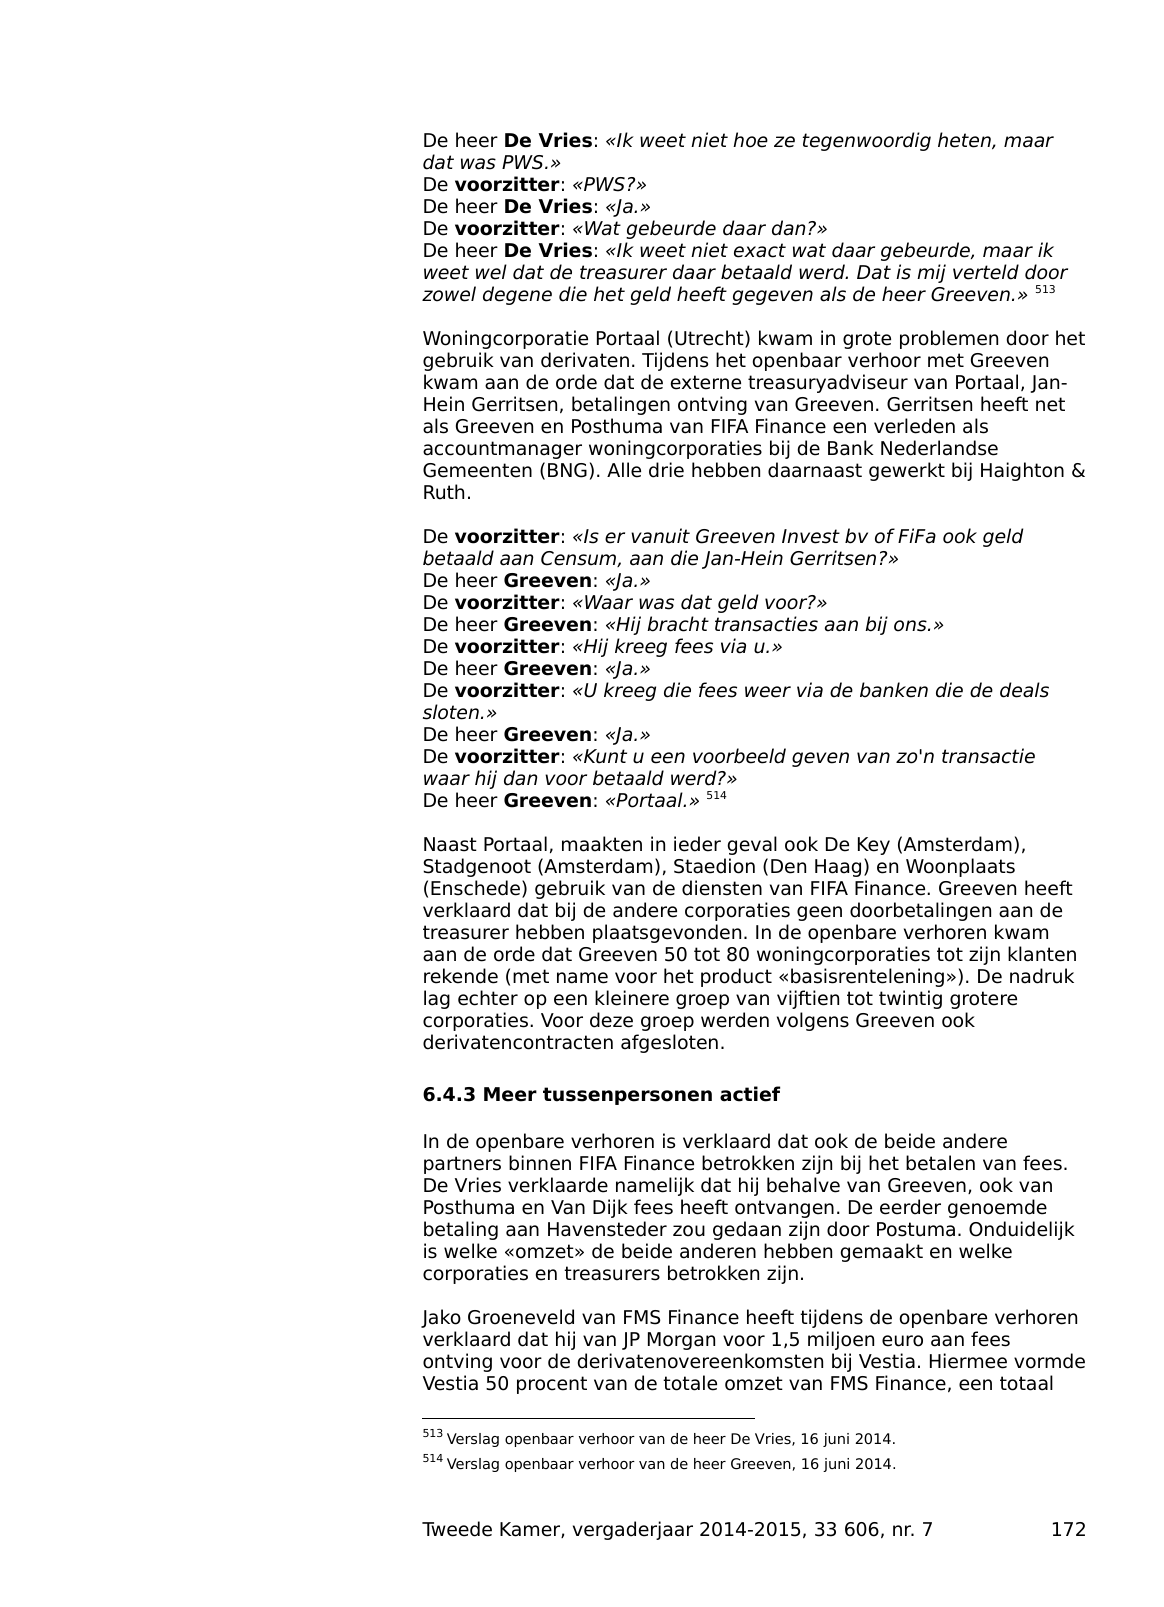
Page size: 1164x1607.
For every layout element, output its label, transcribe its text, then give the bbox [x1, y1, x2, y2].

text De voorzitter: «PWS?» [422, 174, 1087, 196]
text Jako Groeneveld van FMS Finance heeft tijdens de openbare verhoren verklaard dat hij van JP Morgan voor 1,5 miljoen euro aan fees ontving voor de derivatenovereenkomsten bij Vestia. Hiermee vormde Vestia 50 procent van de totale omzet van FMS Finance, een totaal [422, 1307, 1087, 1394]
text De voorzitter: «U kreeg die fees weer via de banken die de deals sloten.» [422, 680, 1087, 724]
text De heer Greeven: «Portaal.» [422, 790, 1087, 812]
text De heer Greeven: «Ja.» [422, 724, 1087, 746]
text De voorzitter: «Kunt u een voorbeeld geven van zo'n transactie waar hij dan voor betaald werd?» [422, 746, 1087, 790]
text De heer Greeven: «Ja.» [422, 570, 1087, 592]
text De heer De Vries: «Ja.» [422, 196, 1087, 218]
text In de openbare verhoren is verklaard dat ook de beide andere partners binnen FIFA Finance betrokken zijn bij het betalen van fees. De Vries verklaarde namelijk dat hij behalve van Greeven, ook van Posthuma en Van Dijk fees heeft ontvangen. De eerder genoemde betaling aan Havensteder zou gedaan zijn door Postuma. Onduidelijk is welke «omzet» de beide anderen hebben gemaakt en welke corporaties en treasurers betrokken zijn. [422, 1131, 1087, 1284]
text De voorzitter: «Waar was dat geld voor?» [422, 592, 1087, 614]
text De heer Greeven: «Hij bracht transacties aan bij ons.» [422, 614, 1087, 636]
text Naast Portaal, maakten in ieder geval ook De Key (Amsterdam), Stadgenoot (Amsterdam), Staedion (Den Haag) en Woonplaats (Enschede) gebruik van de diensten van FIFA Finance. Greeven heeft verklaard dat bij de andere corporaties geen doorbetalingen aan de treasurer hebben plaatsgevonden. In de openbare verhoren kwam aan de orde dat Greeven 50 tot 80 woningcorporaties tot zijn klanten rekende (met name voor het product «basisrentelening»). De nadruk lag echter op een kleinere groep van vijftien tot twintig grotere corporaties. Voor deze groep werden volgens Greeven ook derivatencontracten afgesloten. [422, 834, 1087, 1054]
text De heer Greeven: «Ja.» [422, 658, 1087, 680]
text Verslag openbaar verhoor van de heer Greeven, 16 juni 2014. [422, 1452, 1087, 1474]
subtitle 6.4.3 Meer tussenpersonen actief [422, 1084, 1087, 1106]
text De heer De Vries: «Ik weet niet exact wat daar gebeurde, maar ik weet wel dat de treasurer daar betaald werd. Dat is mij verteld door zowel degene die het geld heeft gegeven als de heer Greeven.» [422, 240, 1087, 306]
text De voorzitter: «Is er vanuit Greeven Invest bv of FiFa ook geld betaald aan Censum, aan die Jan-Hein Gerritsen?» [422, 526, 1087, 570]
text Verslag openbaar verhoor van de heer De Vries, 16 juni 2014. [422, 1427, 1087, 1449]
text Woningcorporatie Portaal (Utrecht) kwam in grote problemen door het gebruik van derivaten. Tijdens het openbaar verhoor met Greeven kwam aan de orde dat de externe treasuryadviseur van Portaal, Jan-Hein Gerritsen, betalingen ontving van Greeven. Gerritsen heeft net als Greeven en Posthuma van FIFA Finance een verleden als accountmanager woningcorporaties bij de Bank Nederlandse Gemeenten (BNG). Alle drie hebben daarnaast gewerkt bij Haighton & Ruth. [422, 328, 1087, 504]
text De heer De Vries: «Ik weet niet hoe ze tegenwoordig heten, maar dat was PWS.» [422, 130, 1087, 174]
text De voorzitter: «Hij kreeg fees via u.» [422, 636, 1087, 658]
text De voorzitter: «Wat gebeurde daar dan?» [422, 218, 1087, 240]
